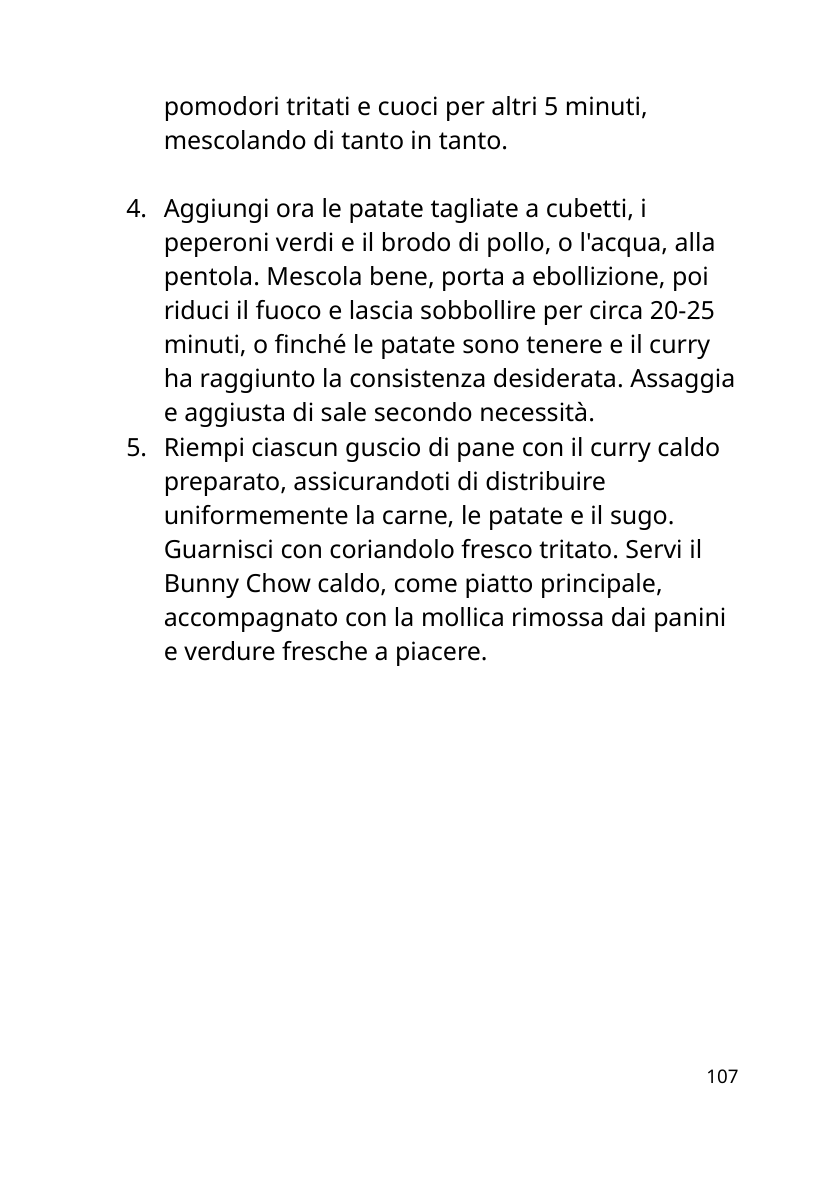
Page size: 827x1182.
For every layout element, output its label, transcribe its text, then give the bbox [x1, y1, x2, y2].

list Aggiungi ora le patate tagliate a cubetti, i peperoni verdi e il brodo di pollo, o l'acqua, alla pentola. Mescola bene, porta a ebollizione, poi riduci il fuoco e lascia sobbollire per circa 20-25 minuti, o finché le patate sono tenere e il curry ha raggiunto la consistenza desiderata. Assaggia e aggiusta di sale secondo necessità. [126, 191, 738, 429]
list pomodori tritati e cuoci per altri 5 minuti, mescolando di tanto in tanto. [126, 88, 738, 157]
list Riempi ciascun guscio di pane con il curry caldo preparato, assicurandoti di distribuire uniformemente la carne, le patate e il sugo. Guarnisci con coriandolo fresco tritato. Servi il Bunny Chow caldo, come piatto principale, accompagnato con la mollica rimossa dai panini e verdure fresche a piacere. [126, 429, 738, 668]
